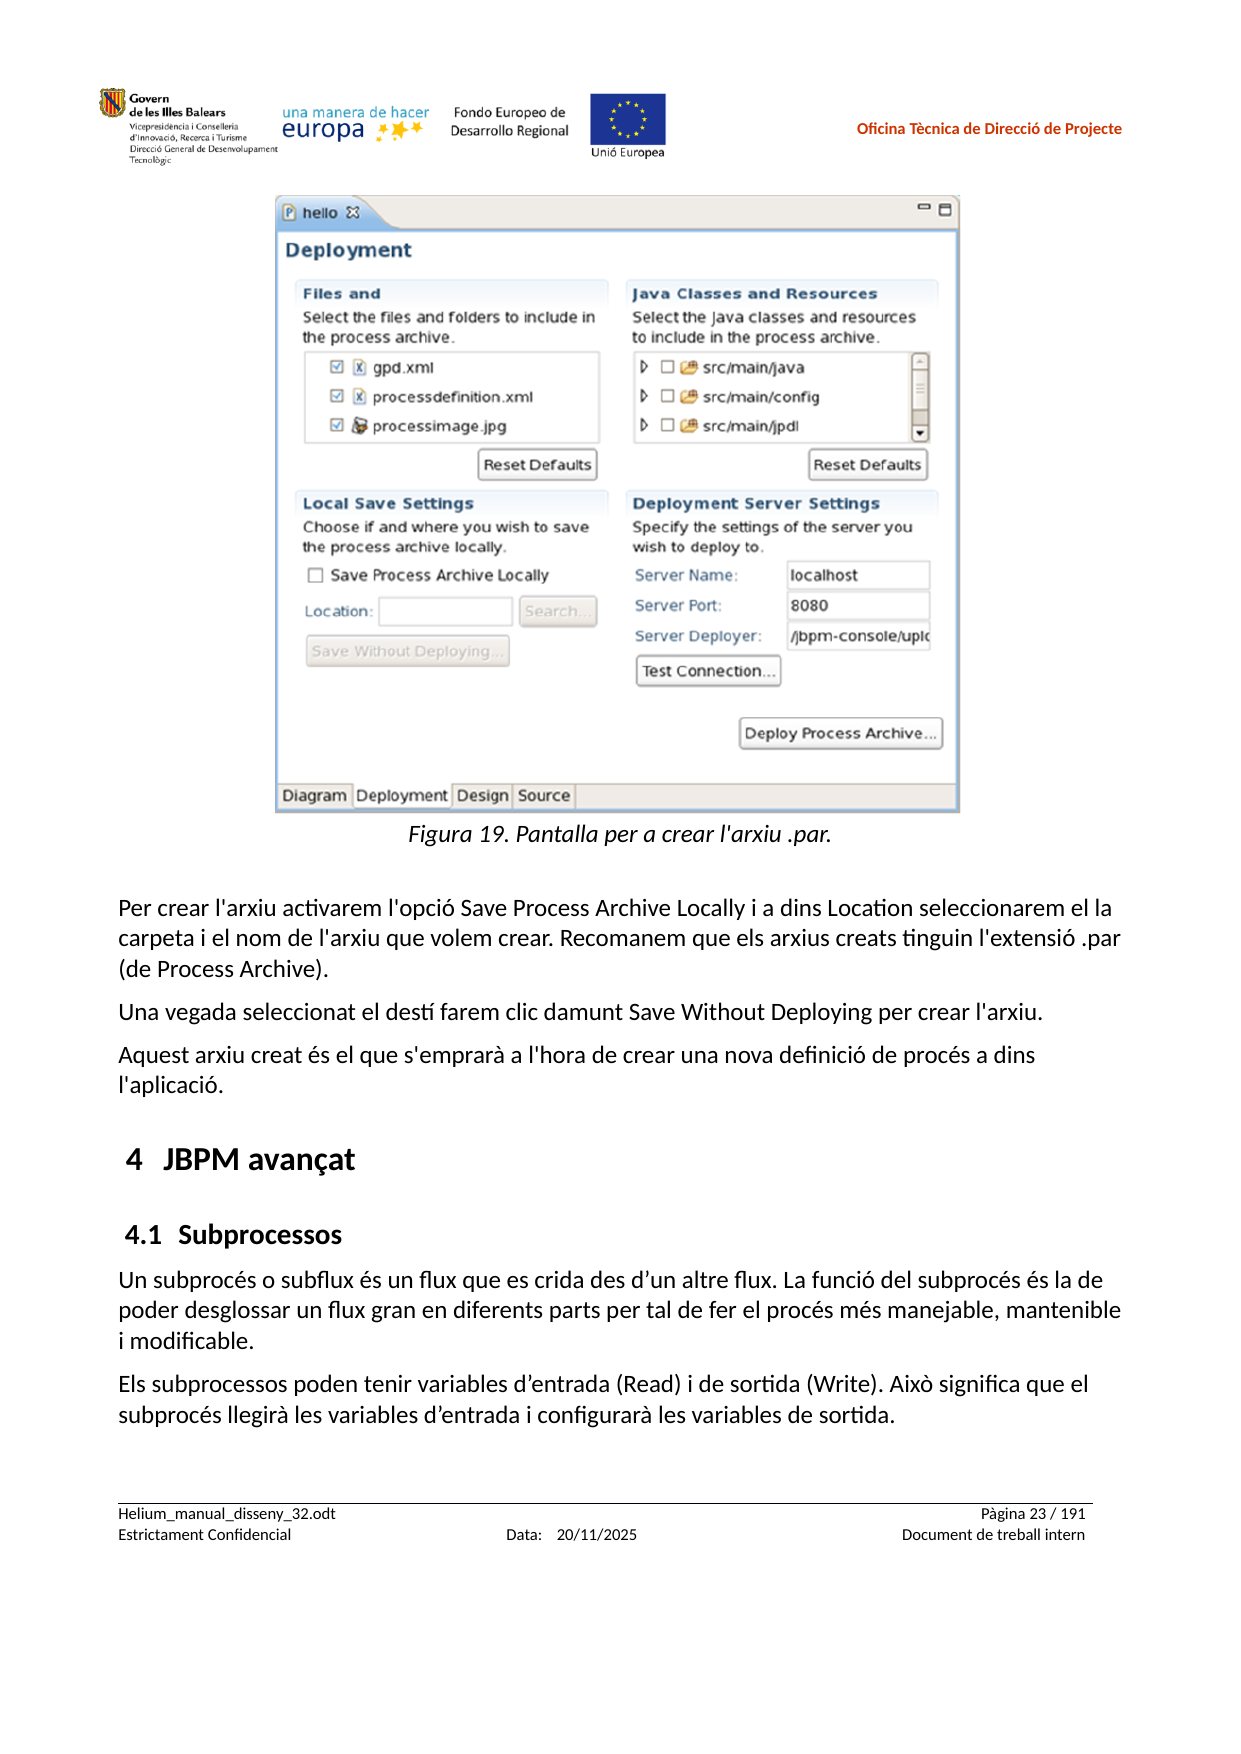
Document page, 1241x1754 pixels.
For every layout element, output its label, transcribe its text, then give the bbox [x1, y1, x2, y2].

text Figura 19. Pantalla per a crear l'arxiu .par. [274, 819, 967, 849]
picture [273, 193, 967, 819]
subtitle JBPM avançat [118, 1138, 1122, 1178]
subtitle Subprocessos [118, 1216, 1122, 1252]
text Un subprocés o subflux és un flux que es crida des d’un altre flux. La funció del subprocés és la de poder desglossar un flux gran en diferents parts per tal de fer el procés més manejable, mantenible i modificable. [118, 1264, 1122, 1356]
picture [99, 87, 668, 166]
text Per crear l'arxiu activarem l'opció Save Process Archive Locally i a dins Location seleccionarem el la carpeta i el nom de l'arxiu que volem crear. Recomanem que els arxius creats tinguin l'extensió .par (de Process Archive). [118, 892, 1122, 983]
text Una vegada seleccionat el destí farem clic damunt Save Without Deploying per crear l'arxiu. [118, 996, 1122, 1027]
text Aquest arxiu creat és el que s'emprarà a l'hora de crear una nova definició de procés a dins l'aplicació. [118, 1039, 1122, 1100]
text Els subprocessos poden tenir variables d’entrada (Read) i de sortida (Write). Això significa que el subprocés llegirà les variables d’entrada i configurarà les variables de sortida. [118, 1368, 1122, 1429]
